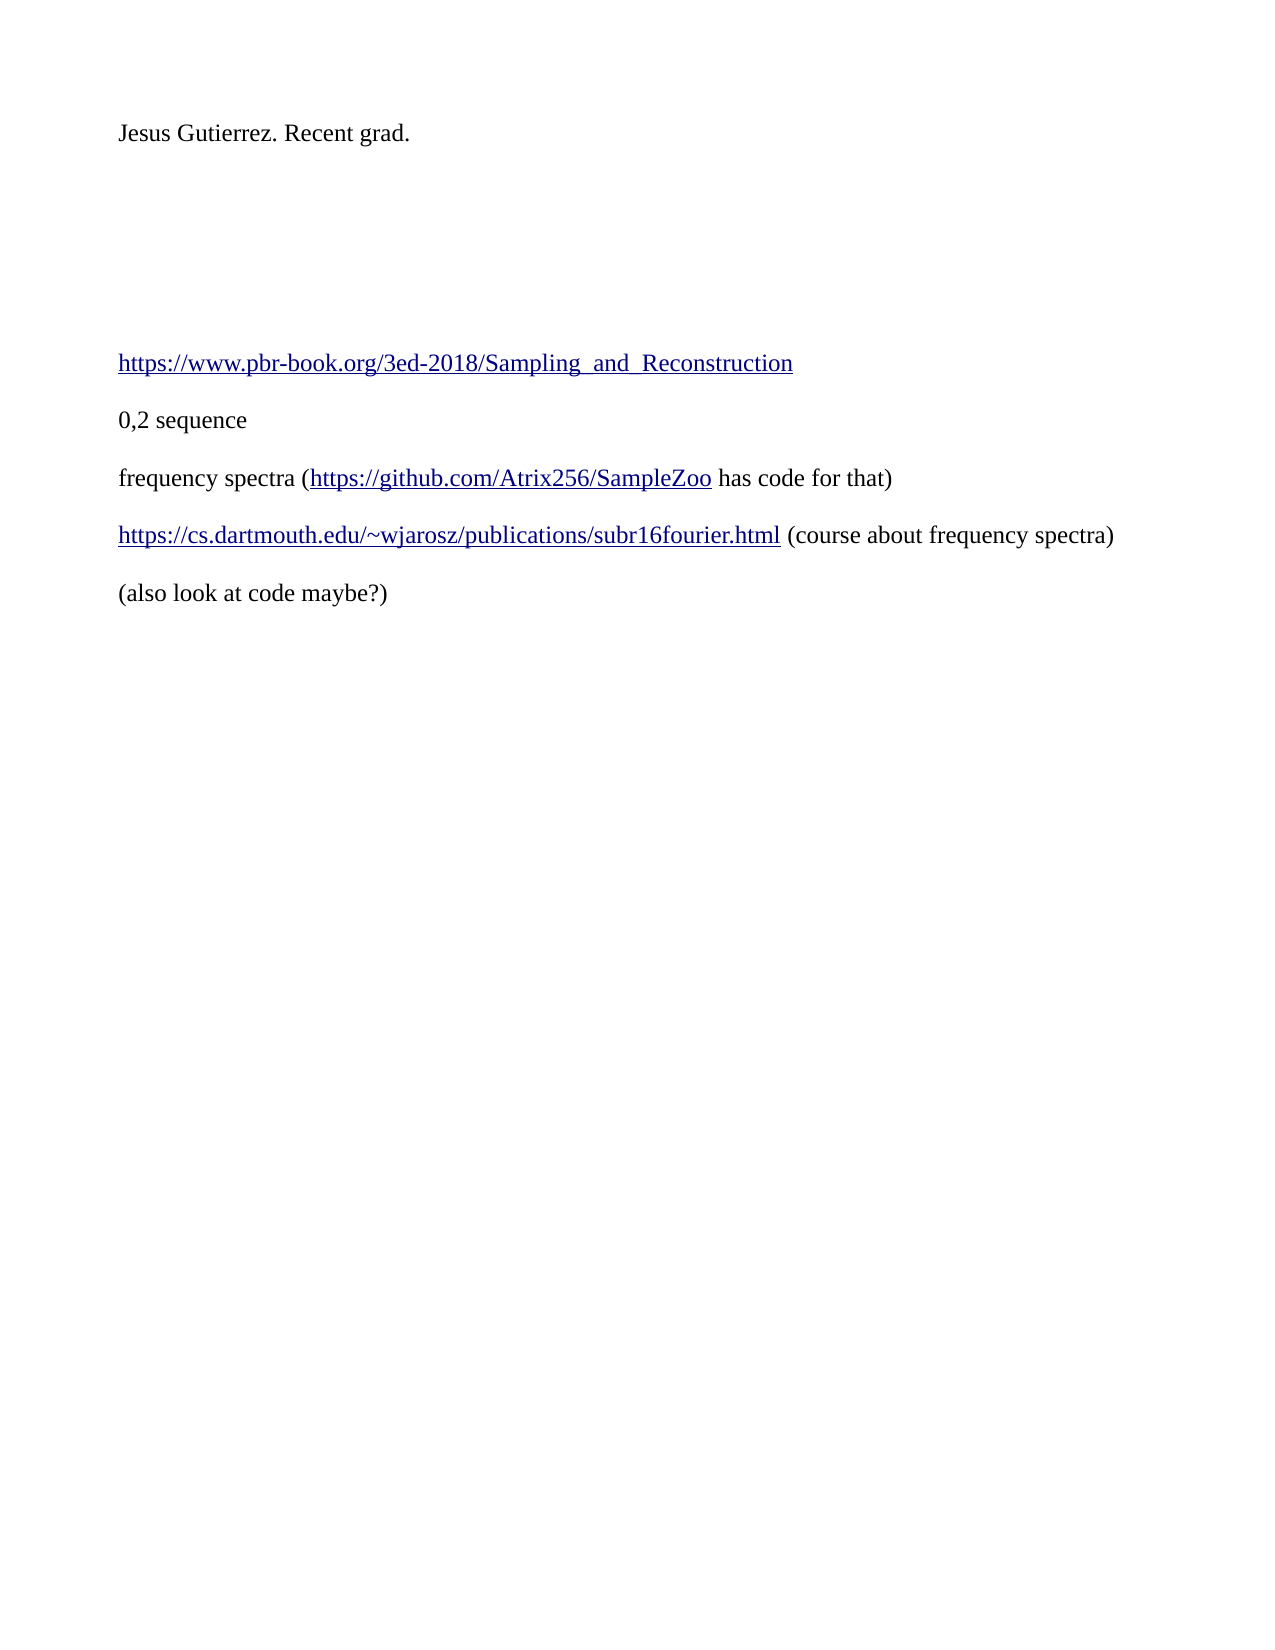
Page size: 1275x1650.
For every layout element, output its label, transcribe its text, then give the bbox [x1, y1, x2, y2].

text 0,2 sequence [118, 406, 1157, 434]
text https://cs.dartmouth.edu/~wjarosz/publications/subr16fourier.html (course about frequency spectra) (also look at code maybe?) [118, 521, 1157, 607]
text Jesus Gutierrez. Recent grad. [118, 118, 1157, 147]
text https://www.pbr-book.org/3ed-2018/Sampling_and_Reconstruction [118, 348, 1157, 377]
text frequency spectra (https://github.com/Atrix256/SampleZoo has code for that) [118, 463, 1157, 492]
